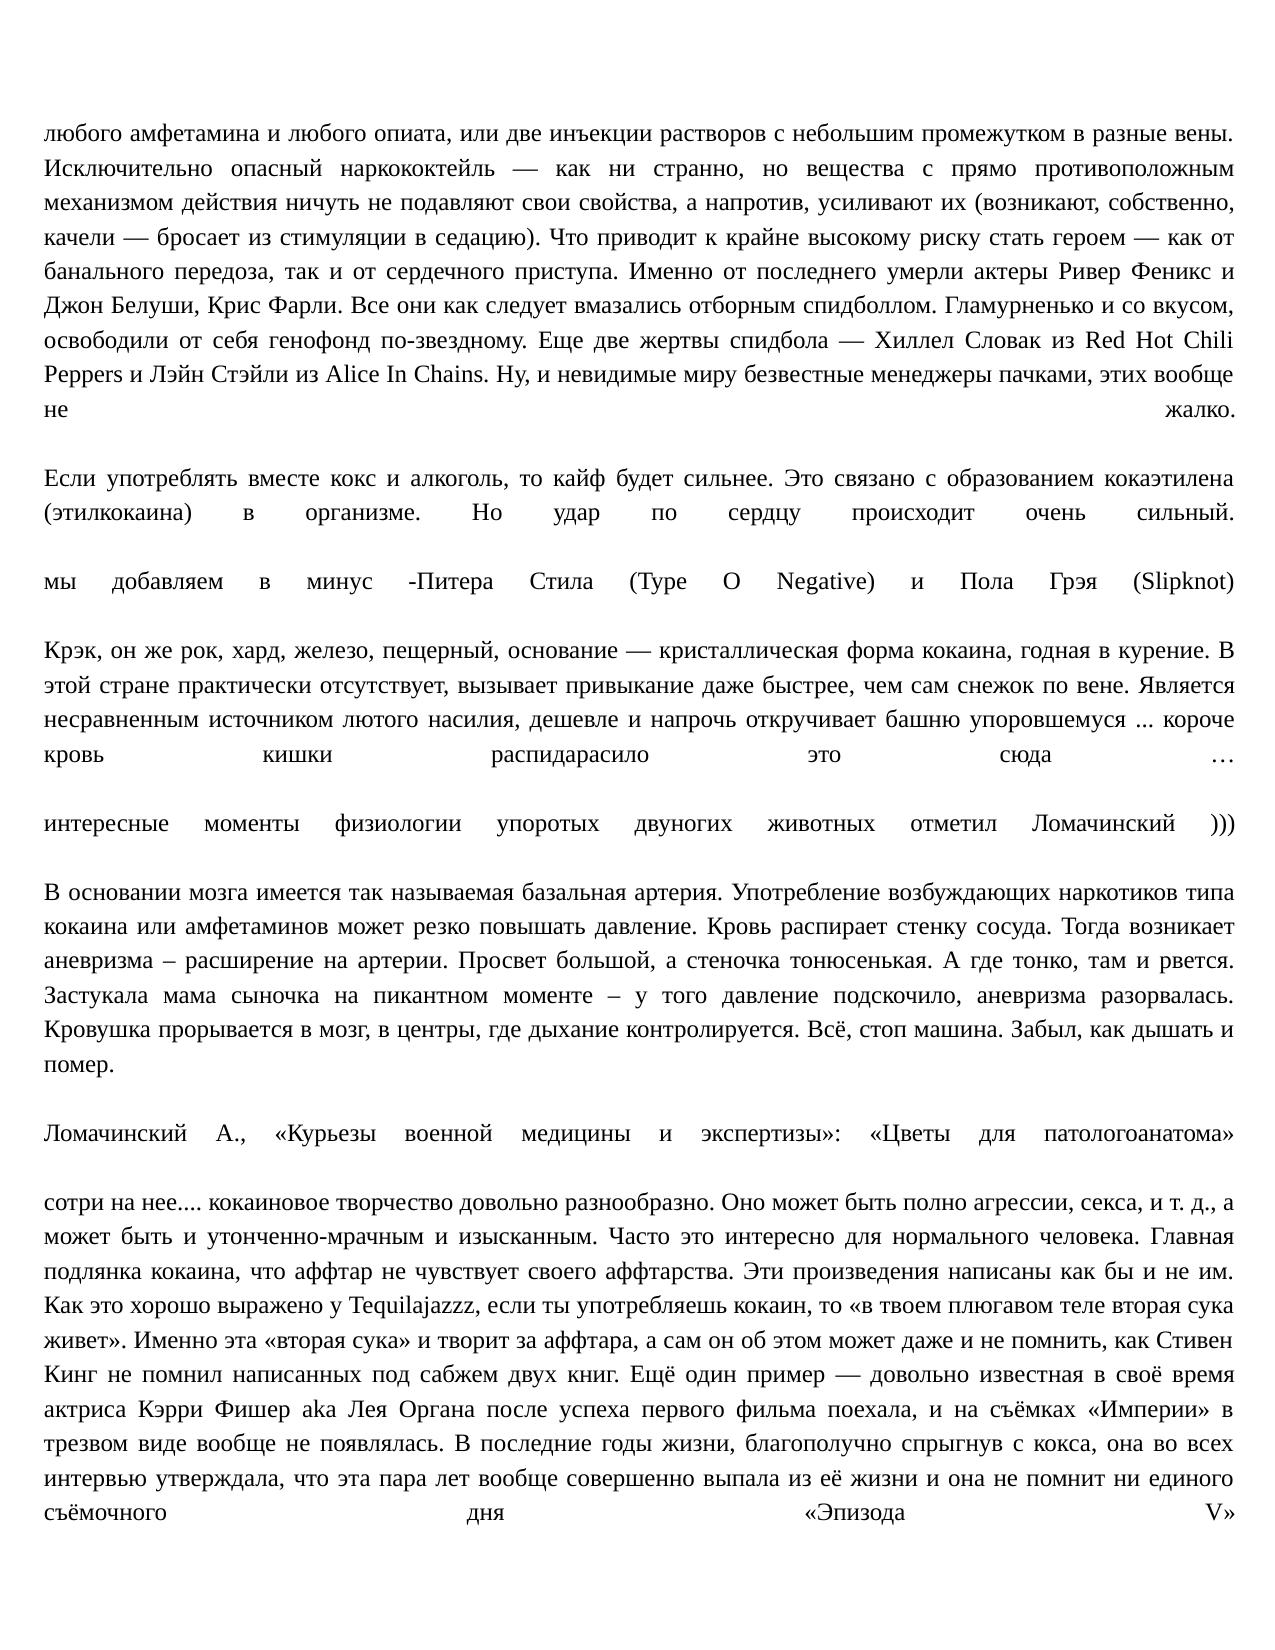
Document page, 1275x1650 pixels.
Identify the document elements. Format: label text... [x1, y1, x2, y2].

text любого амфетамина и любого опиата, или две инъекции растворов с небольшим промежутком в разные вены. Исключительно опасный наркококтейль — как ни странно, но вещества с прямо противоположным механизмом действия ничуть не подавляют свои свойства, а напротив, усиливают их (возникают, собственно, качели — бросает из стимуляции в седацию). Что приводит к крайне высокому риску стать героем — как от банального передоза, так и от сердечного приступа. Именно от последнего умерли актеры Ривер Феникс и Джон Белуши, Крис Фарли. Все они как следует вмазались отборным спидболлом. Гламурненько и со вкусом, освободили от себя генофонд по-звездному. Еще две жертвы спидбола — Хиллел Словак из Red Hot Chili Peppers и Лэйн Стэйли из Alice In Chains. Ну, и невидимые миру безвестные менеджеры пачками, этих вообще не жалко. Если употреблять вместе кокс и алкоголь, то кайф будет сильнее. Это связано с образованием кокаэтилена (этилкокаина) в организме. Но удар по сердцу происходит очень сильный. мы добавляем в минус -Питера Стила (Type O Negative) и Пола Грэя (Slipknot) Крэк, он же рок, хард, железо, пещерный, основание — кристаллическая форма кокаина, годная в курение. В этой стране практически отсутствует, вызывает привыкание даже быстрее, чем сам снежок по вене. Является несравненным источником лютого насилия, дешевле и напрочь откручивает башню упоровшемуся ... короче кровь кишки распидарасило это сюда … интересные моменты физиологии упоротых двуногих животных отметил Ломачинский ))) В основании мозга имеется так называемая базальная артерия. Употребление возбуждающих наркотиков типа кокаина или амфетаминов может резко повышать давление. Кровь распирает стенку сосуда. Тогда возникает аневризма – расширение на артерии. Просвет большой, а стеночка тонюсенькая. А где тонко, там и рвется. Застукала мама сыночка на пикантном моменте – у того давление подскочило, аневризма разорвалась. Кровушка прорывается в мозг, в центры, где дыхание контролируется. Всё, стоп машина. Забыл, как дышать и помер. Ломачинский А., «Курьезы военной медицины и экспертизы»: «Цветы для патологоанатома» сотри на нее.... кокаиновое творчество довольно разнообразно. Оно может быть полно агрессии, секса, и т. д., а может быть и утонченно-мрачным и изысканным. Часто это интересно для нормального человека. Главная подлянка кокаина, что аффтар не чувствует своего аффтарства. Эти произведения написаны как бы и не им. Как это хорошо выражено у Tequilajazzz, если ты употребляешь кокаин, то «в твоем плюгавом теле вторая сука живет». Именно эта «вторая сука» и творит за аффтара, а сам он об этом может даже и не помнить, как Стивен Кинг не помнил написанных под сабжем двух книг. Ещё один пример — довольно известная в своё время актриса Кэрри Фишер aka Лея Органа после успеха первого фильма поехала, и на съёмках «Империи» в трезвом виде вообще не появлялась. В последние годы жизни, благополучно спрыгнув с кокса, она во всех интервью утверждала, что эта пара лет вообще совершенно выпала из её жизни и она не помнит ни единого съёмочного дня «Эпизода V» [44, 118, 1236, 1526]
